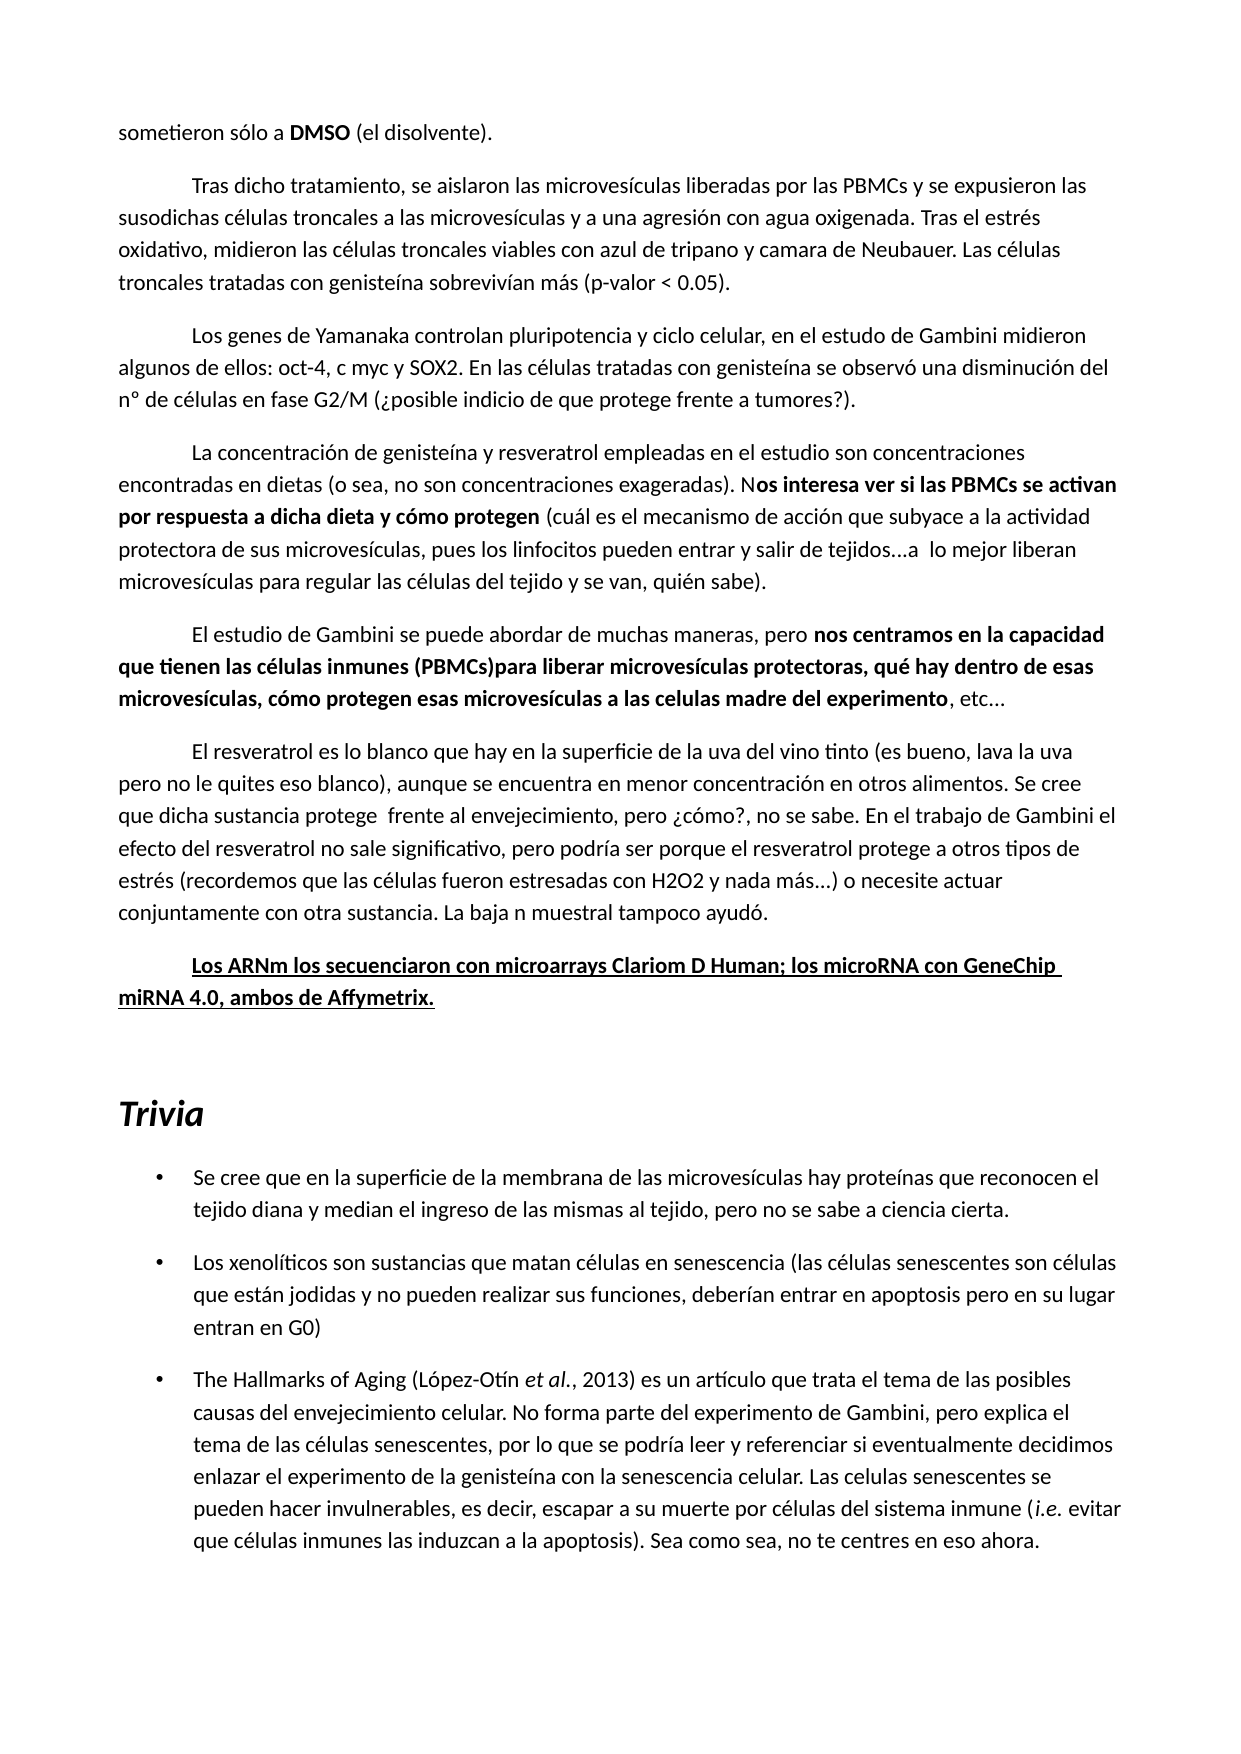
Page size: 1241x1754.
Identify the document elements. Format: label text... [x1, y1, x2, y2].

text Los ARNm los secuenciaron con microarrays Clariom D Human; los microRNA con GeneChip miRNA 4.0, ambos de Affymetrix. [118, 951, 1122, 1011]
text El resveratrol es lo blanco que hay en la superficie de la uva del vino tinto (es bueno, lava la uva pero no le quites eso blanco), aunque se encuentra en menor concentración en otros alimentos. Se cree que dicha sustancia protege frente al envejecimiento, pero ¿cómo?, no se sabe. En el trabajo de Gambini el efecto del resveratrol no sale significativo, pero podría ser porque el resveratrol protege a otros tipos de estrés (recordemos que las células fueron estresadas con H2O2 y nada más...) o necesite actuar conjuntamente con otra sustancia. La baja n muestral tampoco ayudó. [118, 737, 1122, 926]
text El estudio de Gambini se puede abordar de muchas maneras, pero nos centramos en la capacidad que tienen las células inmunes (PBMCs)para liberar microvesículas protectoras, qué hay dentro de esas microvesículas, cómo protegen esas microvesículas a las celulas madre del experimento, etc... [118, 620, 1122, 712]
text sometieron sólo a DMSO (el disolvente). [118, 118, 1122, 146]
text Tras dicho tratamiento, se aislaron las microvesículas liberadas por las PBMCs y se expusieron las susodichas células troncales a las microvesículas y a una agresión con agua oxigenada. Tras el estrés oxidativo, midieron las células troncales viables con azul de tripano y camara de Neubauer. Las células troncales tratadas con genisteína sobrevivían más (p-valor < 0.05). [118, 171, 1122, 296]
list Los xenolíticos son sustancias que matan células en senescencia (las células senescentes son células que están jodidas y no pueden realizar sus funciones, deberían entrar en apoptosis pero en su lugar entran en G0) [156, 1248, 1122, 1341]
list Se cree que en la superficie de la membrana de las microvesículas hay proteínas que reconocen el tejido diana y median el ingreso de las mismas al tejido, pero no se sabe a ciencia cierta. [156, 1163, 1122, 1223]
text Los genes de Yamanaka controlan pluripotencia y ciclo celular, en el estudo de Gambini midieron algunos de ellos: oct-4, c myc y SOX2. En las células tratadas con genisteína se observó una disminución del nº de células en fase G2/M (¿posible indicio de que protege frente a tumores?). [118, 321, 1122, 413]
text Trivia [118, 1089, 1122, 1135]
text La concentración de genisteína y resveratrol empleadas en el estudio son concentraciones encontradas en dietas (o sea, no son concentraciones exageradas). Nos interesa ver si las PBMCs se activan por respuesta a dicha dieta y cómo protegen (cuál es el mecanismo de acción que subyace a la actividad protectora de sus microvesículas, pues los linfocitos pueden entrar y salir de tejidos...a lo mejor liberan microvesículas para regular las células del tejido y se van, quién sabe). [118, 438, 1122, 595]
list The Hallmarks of Aging (López-Otín et al., 2013) es un artículo que trata el tema de las posibles causas del envejecimiento celular. No forma parte del experimento de Gambini, pero explica el tema de las células senescentes, por lo que se podría leer y referenciar si eventualmente decidimos enlazar el experimento de la genisteína con la senescencia celular. Las celulas senescentes se pueden hacer invulnerables, es decir, escapar a su muerte por células del sistema inmune (i.e. evitar que células inmunes las induzcan a la apoptosis). Sea como sea, no te centres en eso ahora. [156, 1366, 1122, 1554]
